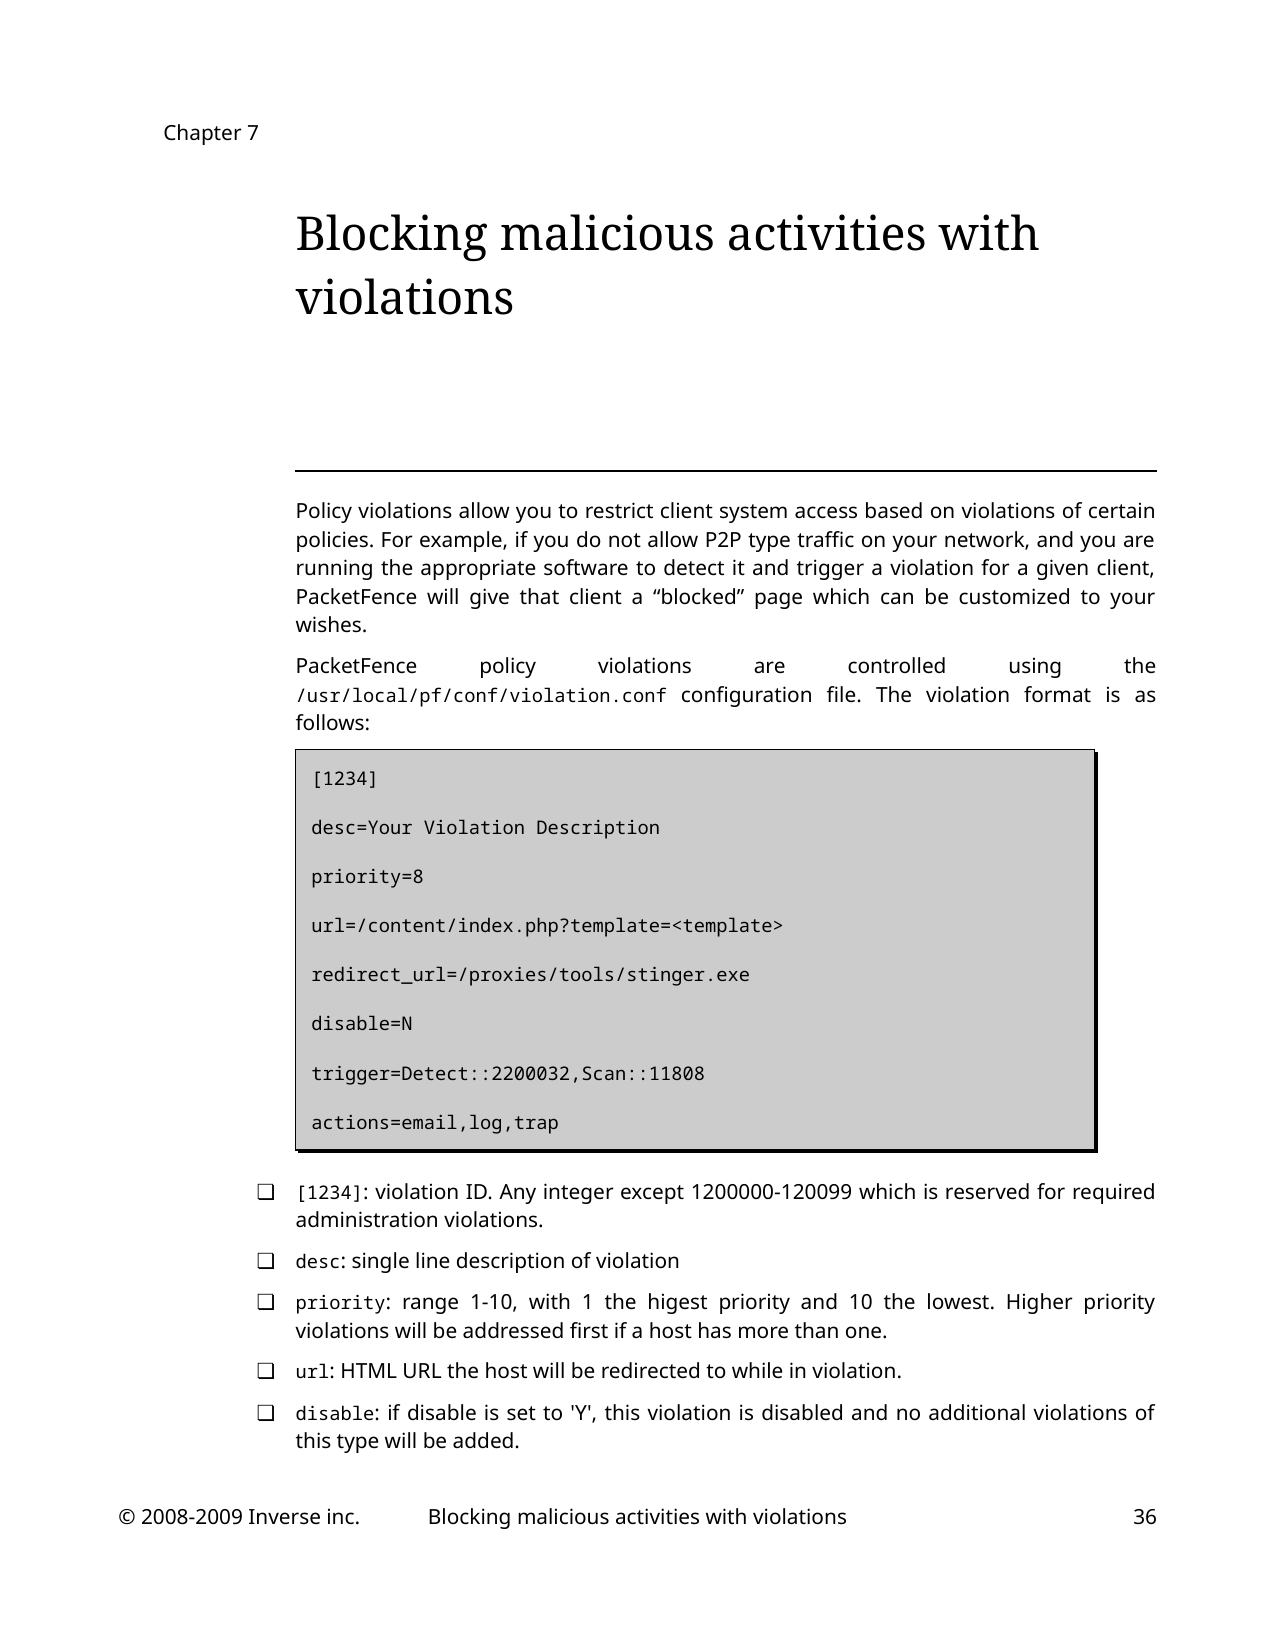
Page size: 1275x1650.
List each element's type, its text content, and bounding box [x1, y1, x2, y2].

text PacketFence policy violations are controlled using the /usr/local/pf/conf/violation.conf configuration file. The violation format is as follows: [295, 651, 1157, 737]
list ❏ url: HTML URL the host will be redirected to while in violation. [256, 1357, 1157, 1385]
text Policy violations allow you to restrict client system access based on violations of certain policies. For example, if you do not allow P2P type traffic on your network, and you are running the appropriate software to detect it and trigger a violation for a given client, PacketFence will give that client a “blocked” page which can be customized to your wishes. [295, 497, 1157, 639]
text actions=email,log,trap [296, 1093, 1094, 1149]
text trigger=Detect::2200032,Scan::11808 [296, 1044, 1094, 1085]
text disable=N [296, 995, 1094, 1036]
subtitle Blocking malicious activities with violations [295, 201, 1157, 470]
list ❏ desc: single line description of violation [256, 1246, 1157, 1275]
text priority=8 [296, 847, 1094, 889]
text redirect_url=/proxies/tools/stinger.exe [296, 946, 1094, 987]
text [1234] [296, 750, 1094, 790]
list ❏ priority: range 1-10, with 1 the higest priority and 10 the lowest. Higher priority violations will be addressed first if a host has more than one. [256, 1287, 1157, 1344]
text url=/content/index.php?template=<template> [296, 897, 1094, 938]
text desc=Your Violation Description [296, 798, 1094, 839]
list ❏ [1234]: violation ID. Any integer except 1200000-120099 which is reserved for required administration violations. [256, 1177, 1157, 1234]
list ❏ disable: if disable is set to 'Y', this violation is disabled and no additional violations of this type will be added. [256, 1398, 1157, 1454]
